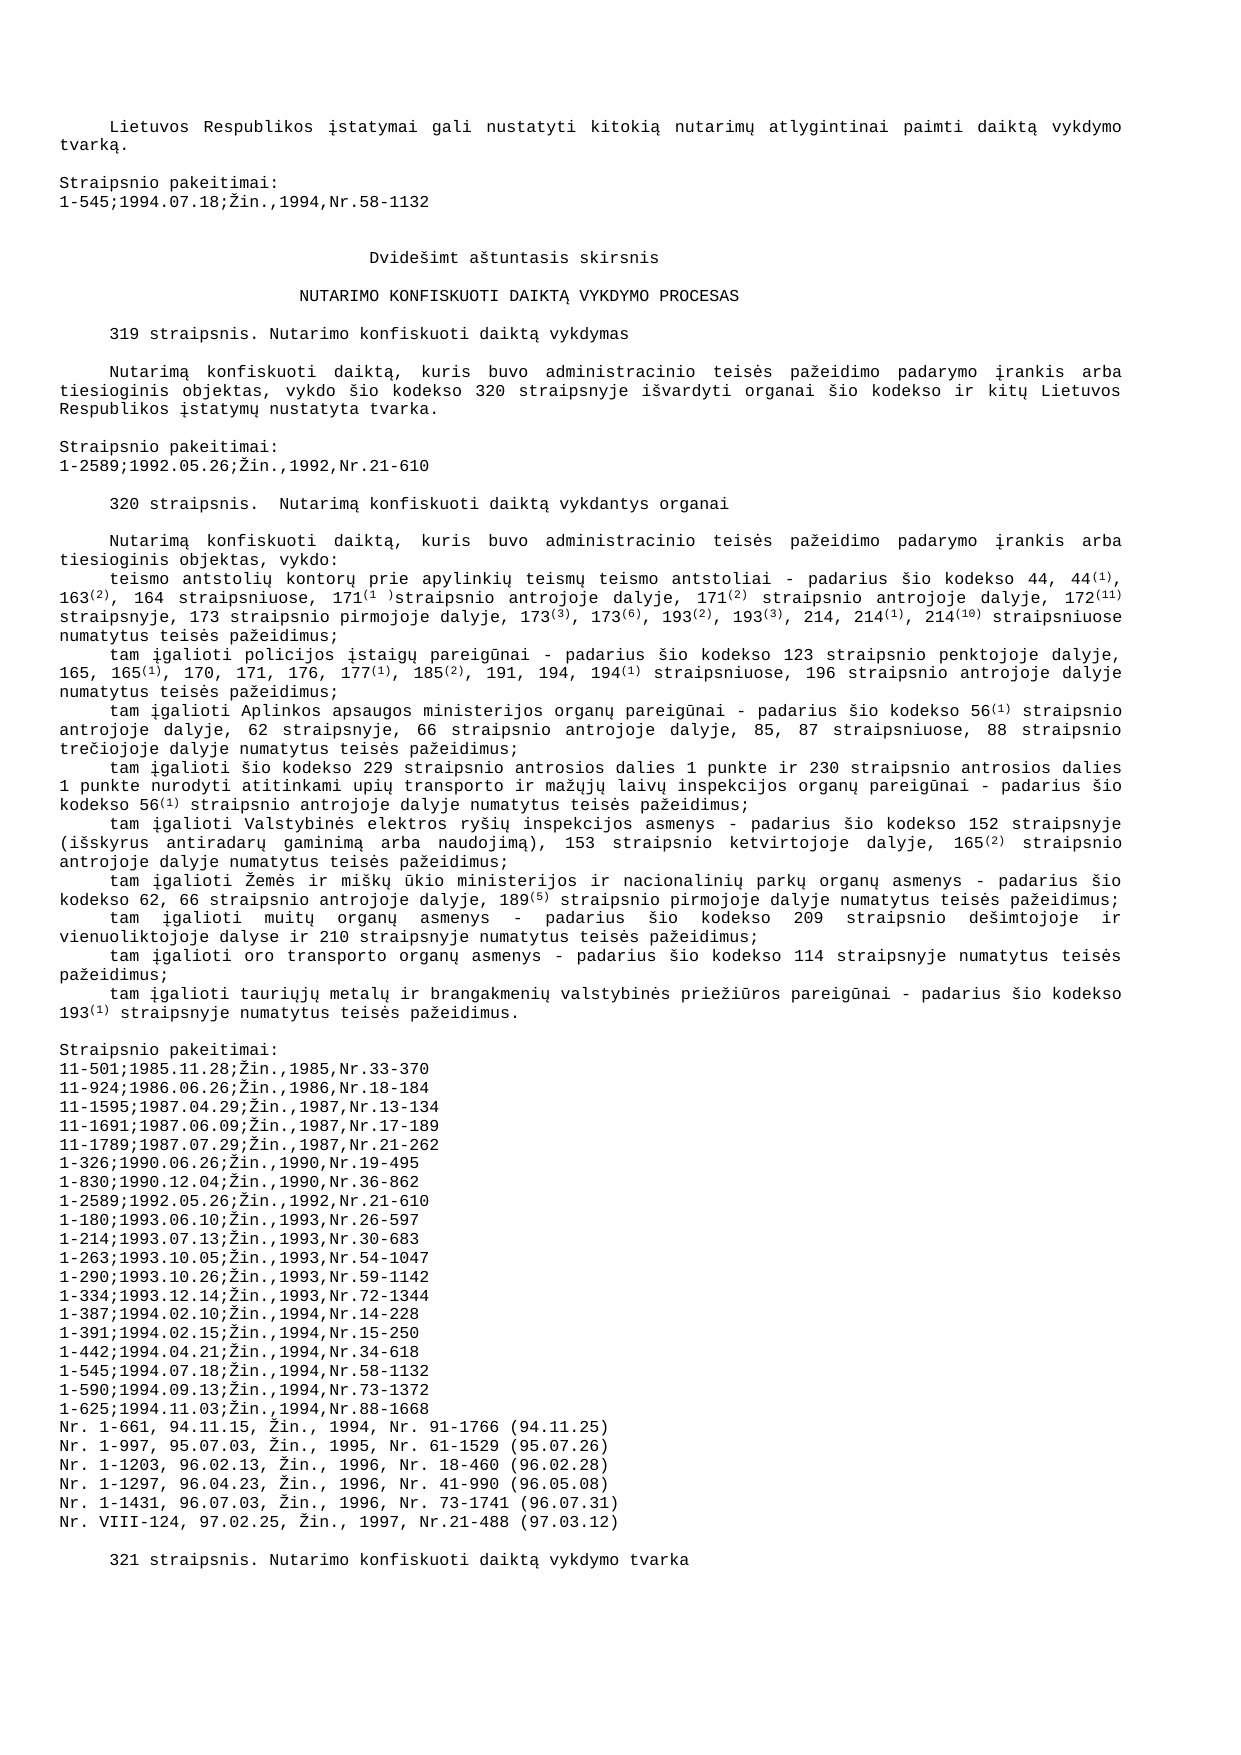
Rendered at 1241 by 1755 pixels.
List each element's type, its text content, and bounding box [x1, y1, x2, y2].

text 1-590;1994.09.13;Žin.,1994,Nr.73-1372 [59, 1381, 1122, 1400]
text teismo antstolių kontorų prie apylinkių teismų teismo antstoliai - padarius šio kodekso 44, 44(1), 163(2), 164 straipsniuose, 171(1 )straipsnio antrojoje dalyje, 171(2) straipsnio antrojoje dalyje, 172(11) straipsnyje, 173 straipsnio pirmojoje dalyje, 173(3), 173(6), 193(2), 193(3), 214, 214(1), 214(10) straipsniuose numatytus teisės pažeidimus; [59, 571, 1122, 646]
text 1-326;1990.06.26;Žin.,1990,Nr.19-495 [59, 1155, 1122, 1174]
text 1-391;1994.02.15;Žin.,1994,Nr.15-250 [59, 1325, 1122, 1344]
text Nr. 1-661, 94.11.15, Žin., 1994, Nr. 91-1766 (94.11.25) [59, 1419, 1122, 1438]
text 1-442;1994.04.21;Žin.,1994,Nr.34-618 [59, 1344, 1122, 1362]
text tam įgalioti Valstybinės elektros ryšių inspekcijos asmenys - padarius šio kodekso 152 straipsnyje (išskyrus antiradarų gaminimą arba naudojimą), 153 straipsnio ketvirtojoje dalyje, 165(2) straipsnio antrojoje dalyje numatytus teisės pažeidimus; [59, 816, 1122, 872]
text 1-263;1993.10.05;Žin.,1993,Nr.54-1047 [59, 1249, 1122, 1268]
text 1-290;1993.10.26;Žin.,1993,Nr.59-1142 [59, 1268, 1122, 1287]
text tam įgalioti policijos įstaigų pareigūnai - padarius šio kodekso 123 straipsnio penktojoje dalyje, 165, 165(1), 170, 171, 176, 177(1), 185(2), 191, 194, 194(1) straipsniuose, 196 straipsnio antrojoje dalyje numatytus teisės pažeidimus; [59, 646, 1122, 703]
text 11-501;1985.11.28;Žin.,1985,Nr.33-370 [59, 1061, 1122, 1080]
text 320 straipsnis. Nutarimą konfiskuoti daiktą vykdantys organai [59, 495, 1122, 514]
text Nutarimą konfiskuoti daiktą, kuris buvo administracinio teisės pažeidimo padarymo įrankis arba tiesioginis objektas, vykdo: [59, 533, 1122, 571]
text tam įgalioti tauriųjų metalų ir brangakmenių valstybinės priežiūros pareigūnai - padarius šio kodekso 193(1) straipsnyje numatytus teisės pažeidimus. [59, 985, 1122, 1023]
text 11-1595;1987.04.29;Žin.,1987,Nr.13-134 [59, 1098, 1122, 1117]
text 1-625;1994.11.03;Žin.,1994,Nr.88-1668 [59, 1400, 1122, 1419]
text Straipsnio pakeitimai: [59, 1042, 1122, 1061]
text 1-2589;1992.05.26;Žin.,1992,Nr.21-610 [59, 457, 1122, 476]
text 1-545;1994.07.18;Žin.,1994,Nr.58-1132 [59, 1362, 1122, 1381]
text 1-214;1993.07.13;Žin.,1993,Nr.30-683 [59, 1231, 1122, 1249]
text 1-545;1994.07.18;Žin.,1994,Nr.58-1132 [59, 193, 1122, 212]
text 319 straipsnis. Nutarimo konfiskuoti daiktą vykdymas [59, 326, 1122, 344]
text 11-1789;1987.07.29;Žin.,1987,Nr.21-262 [59, 1136, 1122, 1155]
text 321 straipsnis. Nutarimo konfiskuoti daiktą vykdymo tvarka [59, 1551, 1122, 1570]
text Nr. VIII-124, 97.02.25, Žin., 1997, Nr.21-488 (97.03.12) [59, 1513, 1122, 1532]
text 1-830;1990.12.04;Žin.,1990,Nr.36-862 [59, 1174, 1122, 1193]
text Lietuvos Respublikos įstatymai gali nustatyti kitokią nutarimų atlygintinai paimti daiktą vykdymo tvarką. [59, 118, 1122, 156]
text Nr. 1-997, 95.07.03, Žin., 1995, Nr. 61-1529 (95.07.26) [59, 1438, 1122, 1457]
text Nr. 1-1203, 96.02.13, Žin., 1996, Nr. 18-460 (96.02.28) [59, 1457, 1122, 1476]
text Straipsnio pakeitimai: [59, 175, 1122, 193]
text Nr. 1-1431, 96.07.03, Žin., 1996, Nr. 73-1741 (96.07.31) [59, 1494, 1122, 1513]
text tam įgalioti oro transporto organų asmenys - padarius šio kodekso 114 straipsnyje numatytus teisės pažeidimus; [59, 948, 1122, 985]
text Straipsnio pakeitimai: [59, 439, 1122, 457]
text tam įgalioti muitų organų asmenys - padarius šio kodekso 209 straipsnio dešimtojoje ir vienuoliktojoje dalyse ir 210 straipsnyje numatytus teisės pažeidimus; [59, 910, 1122, 948]
text tam įgalioti Žemės ir miškų ūkio ministerijos ir nacionalinių parkų organų asmenys - padarius šio kodekso 62, 66 straipsnio antrojoje dalyje, 189(5) straipsnio pirmojoje dalyje numatytus teisės pažeidimus; [59, 872, 1122, 910]
text 1-2589;1992.05.26;Žin.,1992,Nr.21-610 [59, 1193, 1122, 1212]
text 1-180;1993.06.10;Žin.,1993,Nr.26-597 [59, 1212, 1122, 1231]
text Nr. 1-1297, 96.04.23, Žin., 1996, Nr. 41-990 (96.05.08) [59, 1476, 1122, 1494]
text tam įgalioti šio kodekso 229 straipsnio antrosios dalies 1 punkte ir 230 straipsnio antrosios dalies 1 punkte nurodyti atitinkami upių transporto ir mažųjų laivų inspekcijos organų pareigūnai - padarius šio kodekso 56(1) straipsnio antrojoje dalyje numatytus teisės pažeidimus; [59, 759, 1122, 816]
text 1-334;1993.12.14;Žin.,1993,Nr.72-1344 [59, 1287, 1122, 1306]
text 1-387;1994.02.10;Žin.,1994,Nr.14-228 [59, 1306, 1122, 1325]
text 11-924;1986.06.26;Žin.,1986,Nr.18-184 [59, 1080, 1122, 1098]
text 11-1691;1987.06.09;Žin.,1987,Nr.17-189 [59, 1117, 1122, 1136]
text tam įgalioti Aplinkos apsaugos ministerijos organų pareigūnai - padarius šio kodekso 56(1) straipsnio antrojoje dalyje, 62 straipsnyje, 66 straipsnio antrojoje dalyje, 85, 87 straipsniuose, 88 straipsnio trečiojoje dalyje numatytus teisės pažeidimus; [59, 703, 1122, 759]
text Dvidešimt aštuntasis skirsnis [59, 250, 1122, 269]
text Nutarimą konfiskuoti daiktą, kuris buvo administracinio teisės pažeidimo padarymo įrankis arba tiesioginis objektas, vykdo šio kodekso 320 straipsnyje išvardyti organai šio kodekso ir kitų Lietuvos Respublikos įstatymų nustatyta tvarka. [59, 363, 1122, 420]
text NUTARIMO KONFISKUOTI DAIKTĄ VYKDYMO PROCESAS [59, 288, 1122, 307]
